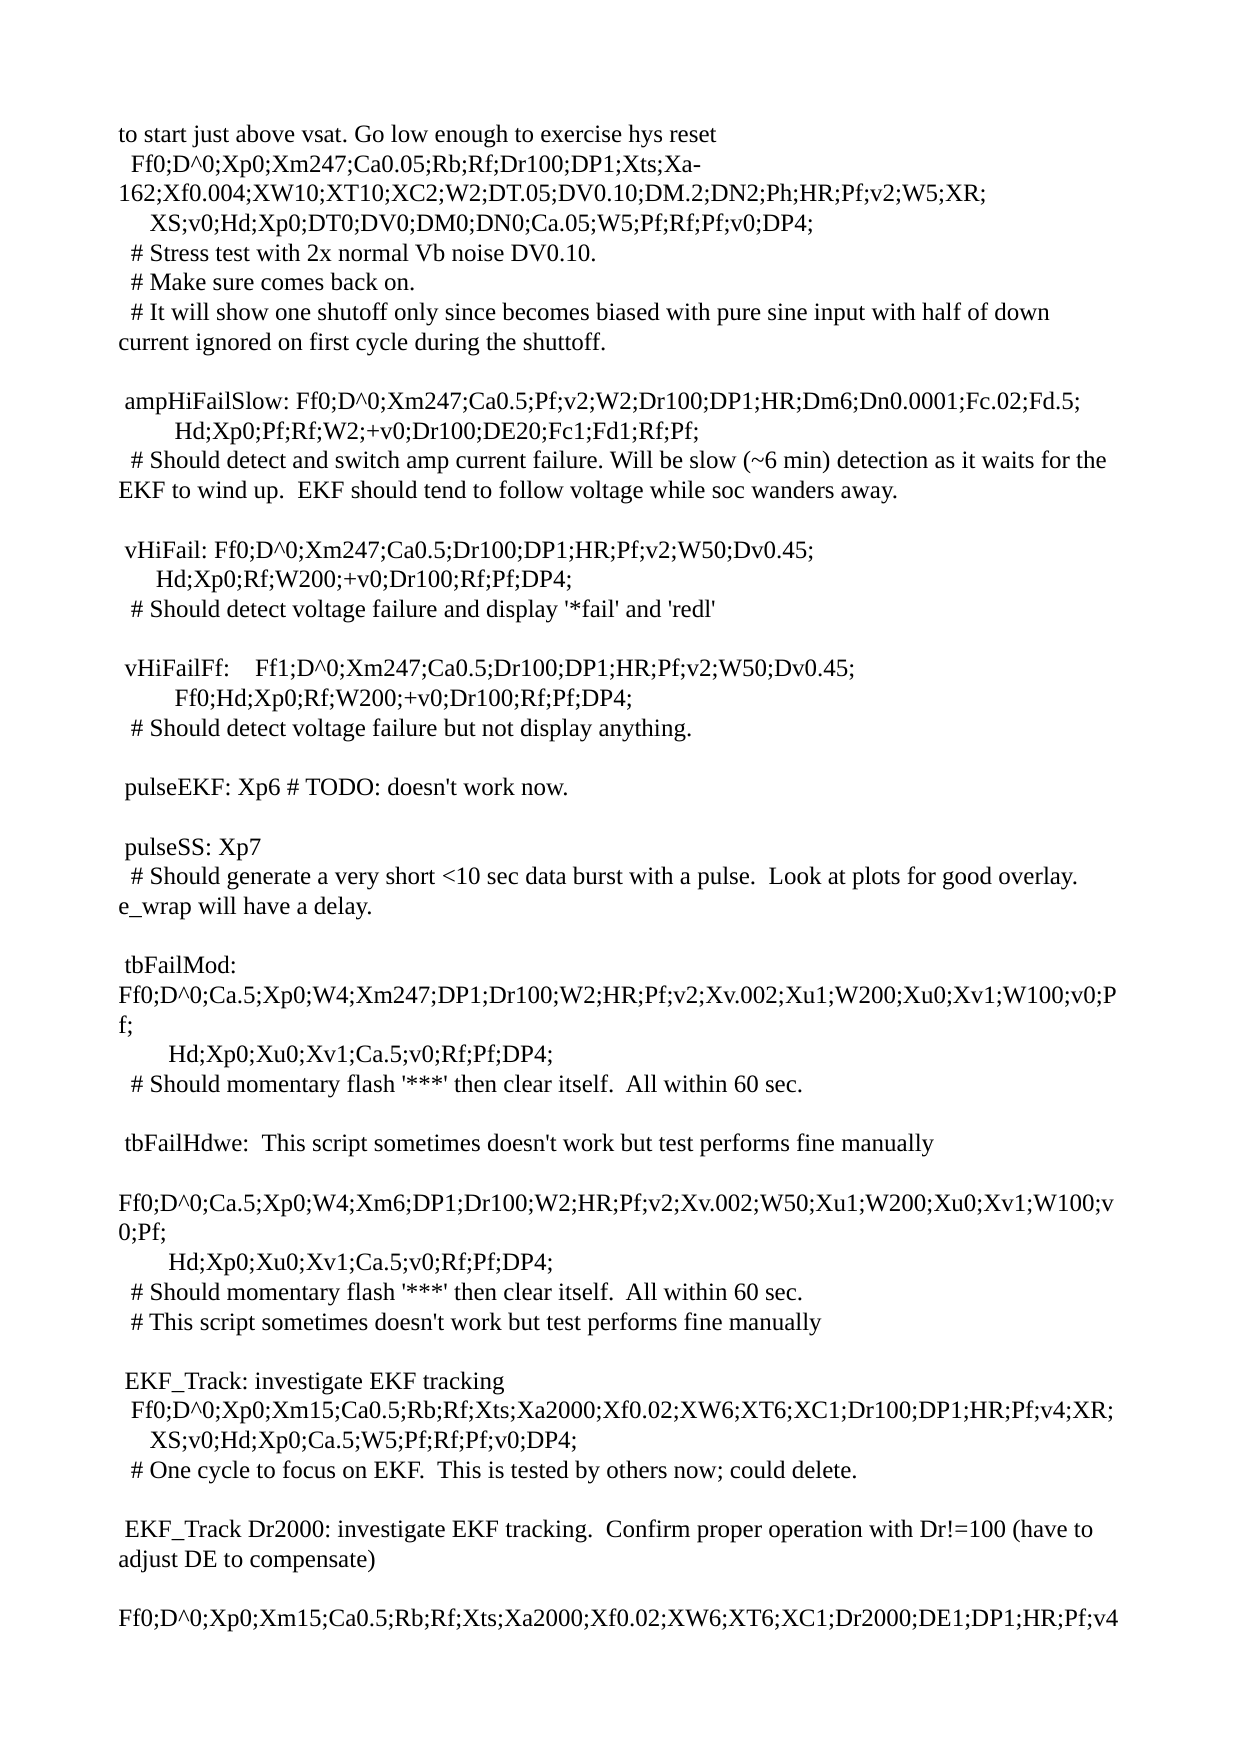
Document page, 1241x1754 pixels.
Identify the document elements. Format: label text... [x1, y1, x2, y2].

text tbFailHdwe: This script sometimes doesn't work but test performs fine manually [118, 1127, 1122, 1157]
text ampHiFailSlow: Ff0;D^0;Xm247;Ca0.5;Pf;v2;W2;Dr100;DP1;HR;Dm6;Dn0.0001;Fc.02;Fd.5; [118, 385, 1122, 415]
text Ff0;D^0;Xp0;Xm15;Ca0.5;Rb;Rf;Xts;Xa2000;Xf0.02;XW6;XT6;XC1;Dr2000;DE1;DP1;HR;Pf;v4 [118, 1573, 1122, 1632]
text Hd;Xp0;Xu0;Xv1;Ca.5;v0;Rf;Pf;DP4; [118, 1246, 1122, 1276]
text XS;v0;Hd;Xp0;Ca.5;W5;Pf;Rf;Pf;v0;DP4; [118, 1424, 1122, 1454]
text Ff0;D^0;Xp0;Xm15;Ca0.5;Rb;Rf;Xts;Xa2000;Xf0.02;XW6;XT6;XC1;Dr100;DP1;HR;Pf;v4;XR; [118, 1395, 1122, 1424]
text pulseSS: Xp7 [118, 831, 1122, 860]
text XS;v0;Hd;Xp0;DT0;DV0;DM0;DN0;Ca.05;W5;Pf;Rf;Pf;v0;DP4; [118, 207, 1122, 237]
text # Should detect and switch amp current failure. Will be slow (~6 min) detection as it waits for the EKF to wind up. EKF should tend to follow voltage while soc wanders away. [118, 445, 1122, 504]
text Hd;Xp0;Xu0;Xv1;Ca.5;v0;Rf;Pf;DP4; [118, 1038, 1122, 1068]
text # It will show one shutoff only since becomes biased with pure sine input with half of down current ignored on first cycle during the shuttoff. [118, 296, 1122, 356]
text Ff0;D^0;Ca.5;Xp0;W4;Xm6;DP1;Dr100;W2;HR;Pf;v2;Xv.002;W50;Xu1;W200;Xu0;Xv1;W100;v0;Pf; [118, 1157, 1122, 1246]
text pulseEKF: Xp6 # TODO: doesn't work now. [118, 771, 1122, 801]
text # Should momentary flash '***' then clear itself. All within 60 sec. [118, 1068, 1122, 1098]
text # This script sometimes doesn't work but test performs fine manually [118, 1306, 1122, 1335]
text Ff0;Hd;Xp0;Rf;W200;+v0;Dr100;Rf;Pf;DP4; [118, 682, 1122, 712]
text # Should momentary flash '***' then clear itself. All within 60 sec. [118, 1276, 1122, 1306]
text Hd;Xp0;Rf;W200;+v0;Dr100;Rf;Pf;DP4; [118, 563, 1122, 593]
text to start just above vsat. Go low enough to exercise hys reset [118, 118, 1122, 148]
text Hd;Xp0;Pf;Rf;W2;+v0;Dr100;DE20;Fc1;Fd1;Rf;Pf; [118, 415, 1122, 445]
text # One cycle to focus on EKF. This is tested by others now; could delete. [118, 1454, 1122, 1484]
text vHiFail: Ff0;D^0;Xm247;Ca0.5;Dr100;DP1;HR;Pf;v2;W50;Dv0.45; [118, 534, 1122, 563]
text EKF_Track Dr2000: investigate EKF tracking. Confirm proper operation with Dr!=100 (have to adjust DE to compensate) [118, 1513, 1122, 1573]
text # Stress test with 2x normal Vb noise DV0.10. [118, 237, 1122, 267]
text vHiFailFf: Ff1;D^0;Xm247;Ca0.5;Dr100;DP1;HR;Pf;v2;W50;Dv0.45; [118, 652, 1122, 682]
text Ff0;D^0;Xp0;Xm247;Ca0.05;Rb;Rf;Dr100;DP1;Xts;Xa-162;Xf0.004;XW10;XT10;XC2;W2;DT.05;DV0.10;DM.2;DN2;Ph;HR;Pf;v2;W5;XR; [118, 148, 1122, 207]
text # Should detect voltage failure but not display anything. [118, 712, 1122, 742]
text EKF_Track: investigate EKF tracking [118, 1365, 1122, 1395]
text # Should generate a very short <10 sec data burst with a pulse. Look at plots for good overlay. e_wrap will have a delay. [118, 860, 1122, 920]
text # Should detect voltage failure and display '*fail' and 'redl' [118, 593, 1122, 623]
text tbFailMod: Ff0;D^0;Ca.5;Xp0;W4;Xm247;DP1;Dr100;W2;HR;Pf;v2;Xv.002;Xu1;W200;Xu0;Xv1;W100;v0;Pf; [118, 949, 1122, 1038]
text # Make sure comes back on. [118, 267, 1122, 296]
